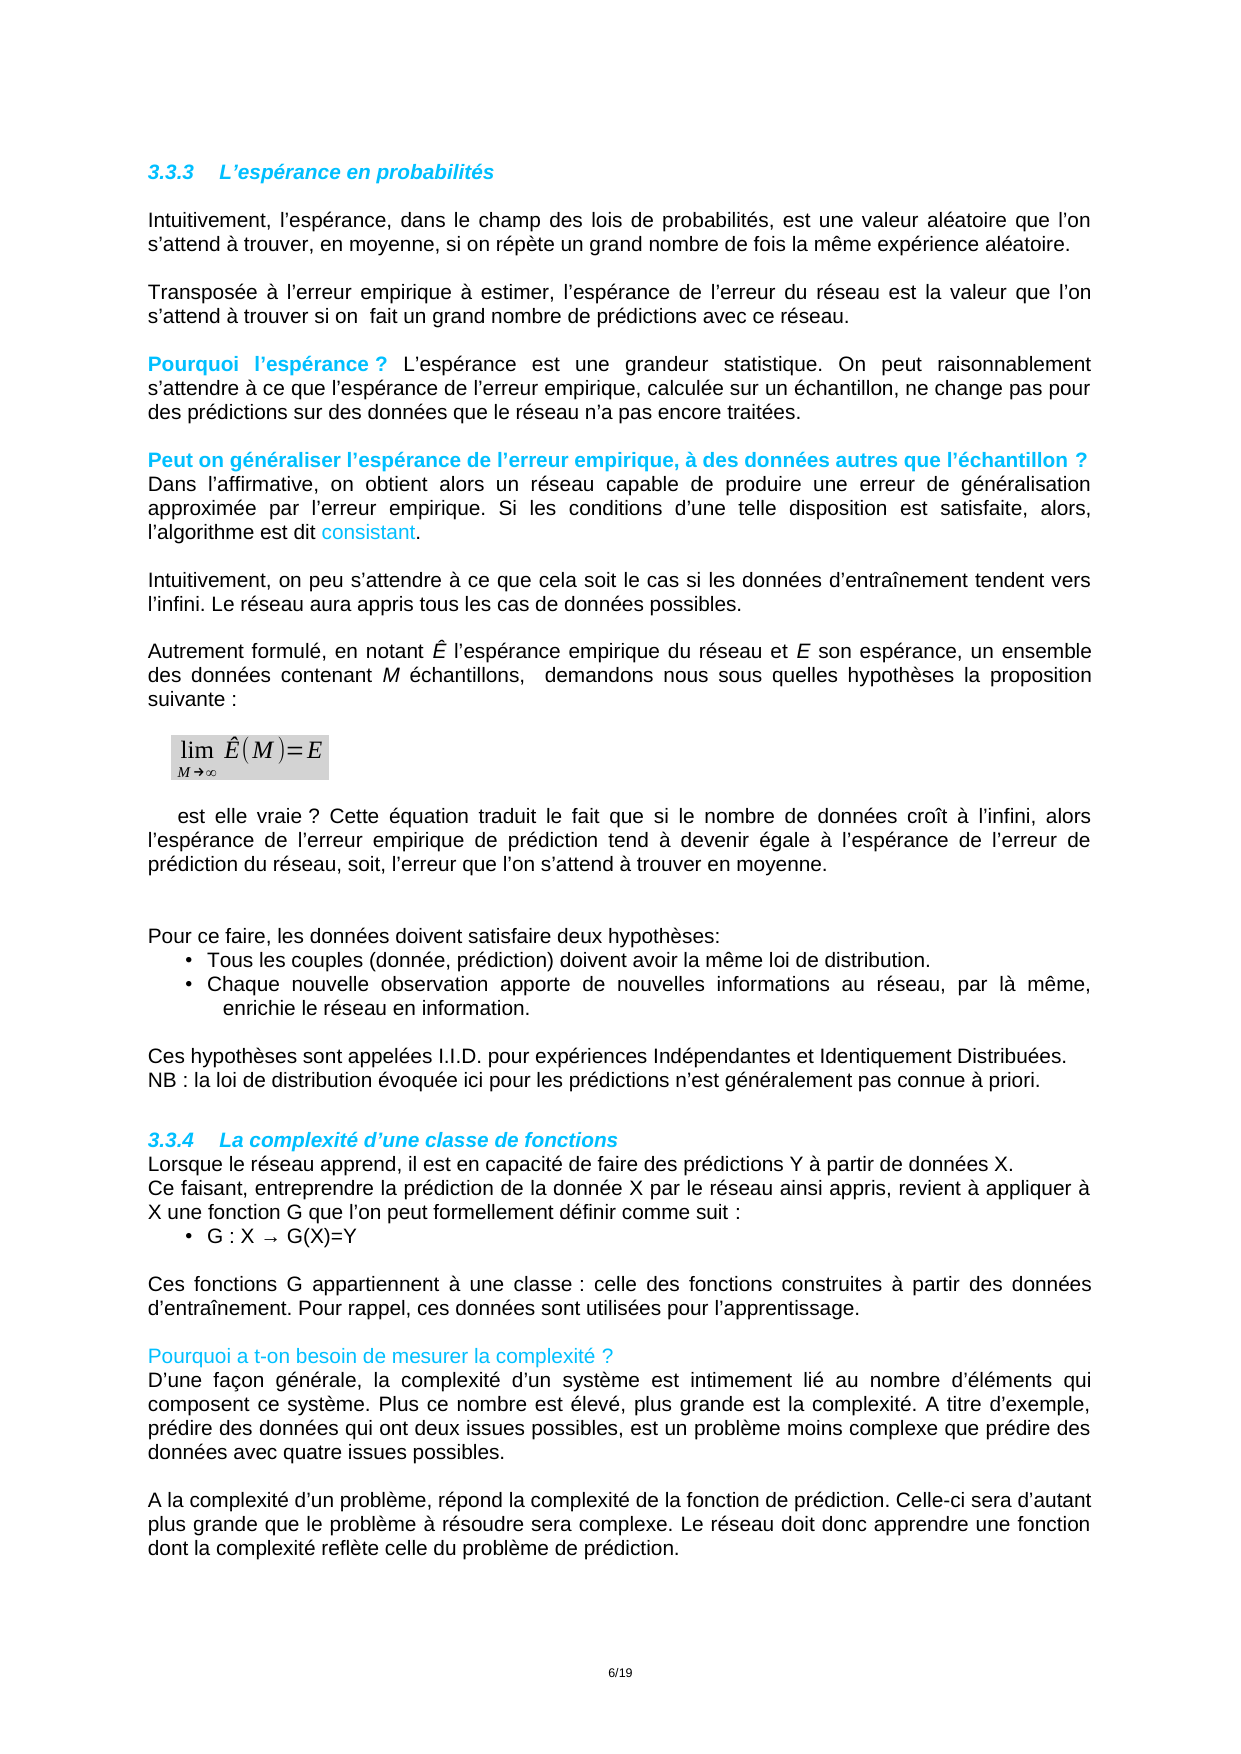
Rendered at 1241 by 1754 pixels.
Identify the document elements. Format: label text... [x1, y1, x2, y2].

text Ces hypothèses sont appelées I.I.D. pour expériences Indépendantes et Identiquement Distribuées. [148, 1044, 1092, 1068]
text Ces fonctions G appartiennent à une classe : celle des fonctions construites à partir des données d’entraînement. Pour rappel, ces données sont utilisées pour l’apprentissage. [148, 1272, 1092, 1320]
text Transposée à l’erreur empirique à estimer, l’espérance de l’erreur du réseau est la valeur que l’on s’attend à trouver si on fait un grand nombre de prédictions avec ce réseau. [148, 280, 1092, 328]
text NB : la loi de distribution évoquée ici pour les prédictions n’est généralement pas connue à priori. [148, 1068, 1092, 1092]
list Chaque nouvelle observation apporte de nouvelles informations au réseau, par là même, enrichie le réseau en information. [185, 972, 1092, 1020]
text Intuitivement, l’espérance, dans le champ des lois de probabilités, est une valeur aléatoire que l’on s’attend à trouver, en moyenne, si on répète un grand nombre de fois la même expérience aléatoire. [148, 208, 1092, 256]
text D’une façon générale, la complexité d’un système est intimement lié au nombre d’éléments qui composent ce système. Plus ce nombre est élevé, plus grande est la complexité. A titre d’exemple, prédire des données qui ont deux issues possibles, est un problème moins complexe que prédire des données avec quatre issues possibles. [148, 1368, 1092, 1464]
text Intuitivement, on peu s’attendre à ce que cela soit le cas si les données d’entraînement tendent vers l’infini. Le réseau aura appris tous les cas de données possibles. [148, 567, 1092, 615]
text Lorsque le réseau apprend, il est en capacité de faire des prédictions Y à partir de données X. [148, 1152, 1092, 1176]
text Pourquoi l’espérance ? L’espérance est une grandeur statistique. On peut raisonnablement s’attendre à ce que l’espérance de l’erreur empirique, calculée sur un échantillon, ne change pas pour des prédictions sur des données que le réseau n’a pas encore traitées. [148, 352, 1092, 424]
list Tous les couples (donnée, prédiction) doivent avoir la même loi de distribution. [185, 948, 1092, 972]
subtitle La complexité d’une classe de fonctions [148, 1128, 1092, 1152]
subtitle L’espérance en probabilités [148, 160, 1092, 184]
text Autrement formulé, en notant Ê l’espérance empirique du réseau et E son espérance, un ensemble des données contenant M échantillons, demandons nous sous quelles hypothèses la proposition suivante : [148, 639, 1092, 711]
list G : X → G(X)=Y [185, 1224, 1092, 1248]
text Pourquoi a t-on besoin de mesurer la complexité ? [148, 1344, 1092, 1368]
text Peut on généraliser l’espérance de l’erreur empirique, à des données autres que l’échantillon ? [148, 448, 1092, 472]
text Ce faisant, entreprendre la prédiction de la donnée X par le réseau ainsi appris, revient à appliquer à X une fonction G que l’on peut formellement définir comme suit : [148, 1176, 1092, 1224]
text Dans l’affirmative, on obtient alors un réseau capable de produire une erreur de généralisation approximée par l’erreur empirique. Si les conditions d’une telle disposition est satisfaite, alors, l’algorithme est dit consistant. [148, 472, 1092, 543]
text A la complexité d’un problème, répond la complexité de la fonction de prédiction. Celle-ci sera d’autant plus grande que le problème à résoudre sera complexe. Le réseau doit donc apprendre une fonction dont la complexité reflète celle du problème de prédiction. [148, 1488, 1092, 1559]
text Pour ce faire, les données doivent satisfaire deux hypothèses: [148, 924, 1092, 948]
text est elle vraie ? Cette équation traduit le fait que si le nombre de données croît à l’infini, alors l’espérance de l’erreur empirique de prédiction tend à devenir égale à l’espérance de l’erreur de prédiction du réseau, soit, l’erreur que l’on s’attend à trouver en moyenne. [148, 804, 1092, 876]
